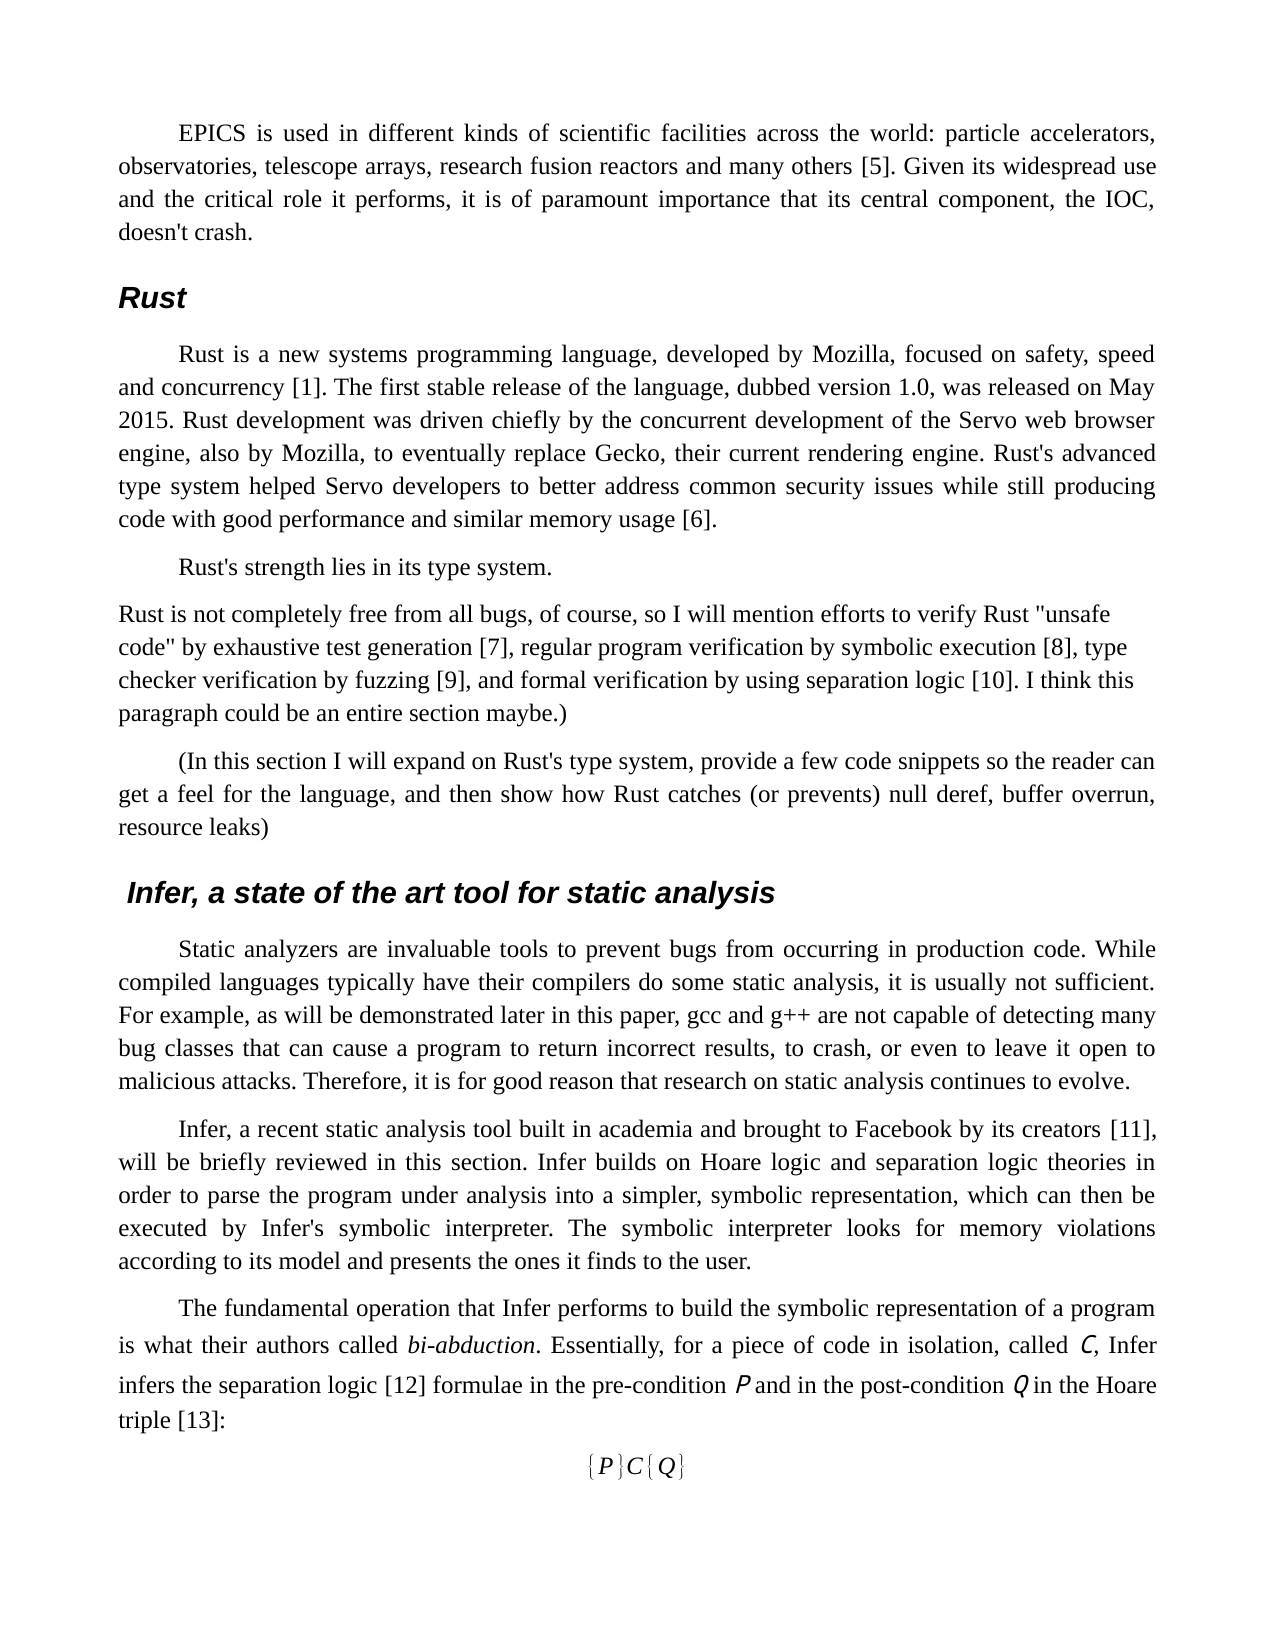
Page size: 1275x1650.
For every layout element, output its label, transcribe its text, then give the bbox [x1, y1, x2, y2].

text (In this section I will expand on Rust's type system, provide a few code snippets so the reader can get a feel for the language, and then show how Rust catches (or prevents) null deref, buffer overrun, resource leaks) [118, 746, 1157, 841]
text Infer, a recent static analysis tool built in academia and brought to Facebook by its creators [11], will be briefly reviewed in this section. Infer builds on Hoare logic and separation logic theories in order to parse the program under analysis into a simpler, symbolic representation, which can then be executed by Infer's symbolic interpreter. The symbolic interpreter looks for memory violations according to its model and presents the ones it finds to the user. [118, 1114, 1157, 1274]
text Rust's strength lies in its type system. [118, 552, 1157, 581]
text Static analyzers are invaluable tools to prevent bugs from occurring in production code. While compiled languages typically have their compilers do some static analysis, it is usually not sufficient. For example, as will be demonstrated later in this paper, gcc and g++ are not capable of detecting many bug classes that can cause a program to return incorrect results, to crash, or even to leave it open to malicious attacks. Therefore, it is for good reason that research on static analysis continues to evolve. [118, 934, 1157, 1095]
text Rust is a new systems programming language, developed by Mozilla, focused on safety, speed and concurrency [1]. The first stable release of the language, dubbed version 1.0, was released on May 2015. Rust development was driven chiefly by the concurrent development of the Servo web browser engine, also by Mozilla, to eventually replace Gecko, their current rendering engine. Rust's advanced type system helped Servo developers to better address common security issues while still producing code with good performance and similar memory usage [6]. [118, 339, 1157, 533]
text Rust is not completely free from all bugs, of course, so I will mention efforts to verify Rust "unsafe code" by exhaustive test generation [7], regular program verification by symbolic execution [8], type checker verification by fuzzing [9], and formal verification by using separation logic [10]. I think this paragraph could be an entire section maybe.) [118, 599, 1157, 727]
subtitle Rust [118, 280, 1157, 315]
text EPICS is used in different kinds of scientific facilities across the world: particle accelerators, observatories, telescope arrays, research fusion reactors and many others [5]. Given its widespread use and the critical role it performs, it is of paramount importance that its central component, the IOC, doesn't crash. [118, 118, 1157, 246]
text The fundamental operation that Infer performs to build the symbolic representation of a program is what their authors called bi-abduction. Essentially, for a piece of code in isolation, called C, Infer infers the separation logic [12] formulae in the pre-condition P and in the post-condition Q in the Hoare triple [13]: [118, 1293, 1157, 1433]
subtitle Infer, a state of the art tool for static analysis [118, 875, 1157, 910]
